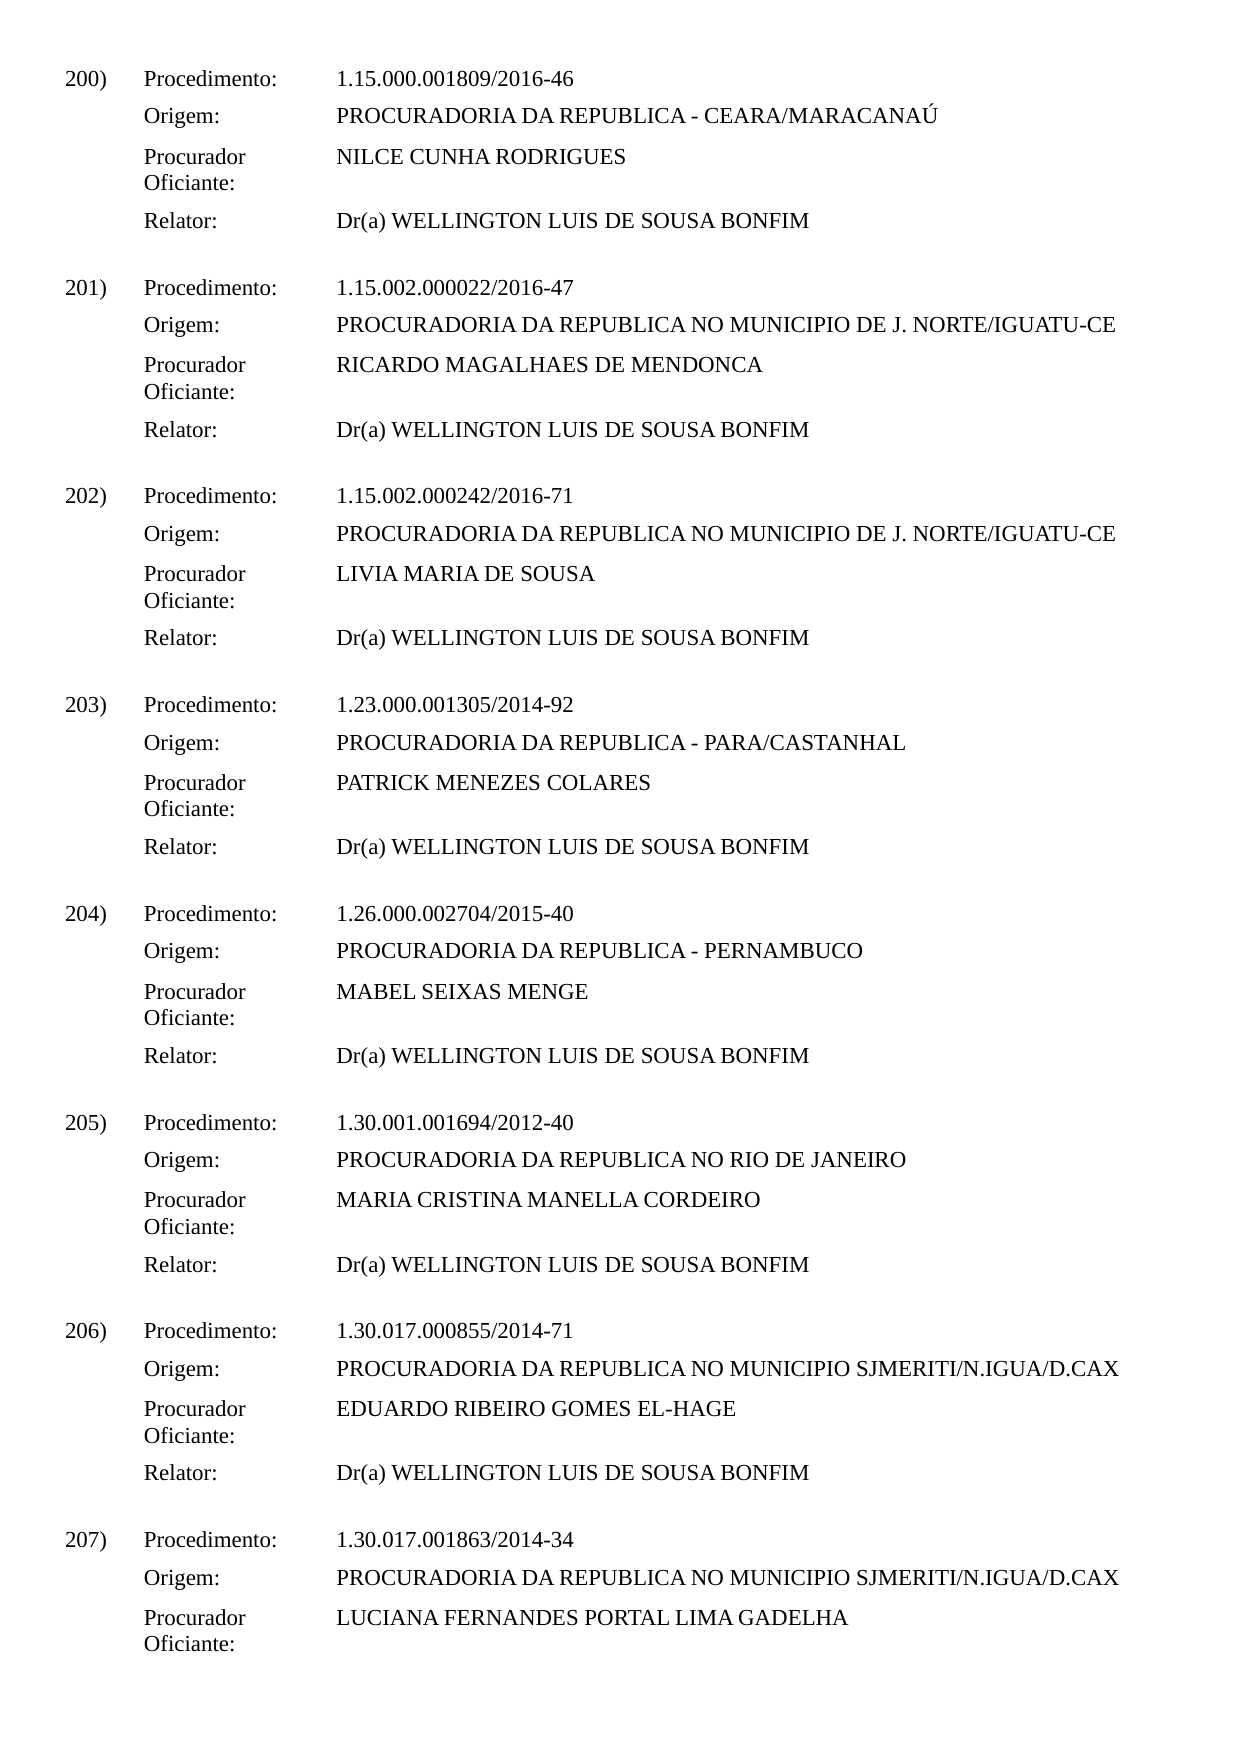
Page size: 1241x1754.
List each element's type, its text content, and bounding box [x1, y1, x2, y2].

table_cell [59, 1390, 138, 1454]
table_header Procedimento: [138, 894, 330, 932]
table_cell PROCURADORIA DA REPUBLICA NO MUNICIPIO SJMERITI/N.IGUA/D.CAX [330, 1558, 1181, 1598]
table_cell Origem: [138, 932, 330, 972]
table_header Procedimento: [138, 477, 330, 514]
table_cell Relator: [138, 1036, 330, 1076]
table_cell [59, 346, 138, 410]
table_cell Procurador Oficiante: [138, 555, 330, 619]
table_cell Procurador Oficiante: [138, 1181, 330, 1245]
table_cell [59, 723, 138, 763]
table_cell [59, 514, 138, 554]
table_header Procedimento: [138, 685, 330, 723]
table_cell Procurador Oficiante: [138, 1598, 330, 1662]
table_cell LUCIANA FERNANDES PORTAL LIMA GADELHA [330, 1598, 1181, 1662]
table_cell Origem: [138, 306, 330, 346]
table_cell Origem: [138, 1558, 330, 1598]
table_header 1.30.017.000855/2014-71 [330, 1312, 1181, 1349]
table_cell [59, 1036, 138, 1076]
table_cell [59, 1141, 138, 1181]
table_cell MARIA CRISTINA MANELLA CORDEIRO [330, 1181, 1181, 1245]
table_header 204) [59, 894, 138, 932]
table_cell [59, 97, 138, 137]
table_cell NILCE CUNHA RODRIGUES [330, 137, 1181, 201]
table_cell LIVIA MARIA DE SOUSA [330, 555, 1181, 619]
table_header 1.15.002.000242/2016-71 [330, 477, 1181, 514]
table_cell EDUARDO RIBEIRO GOMES EL-HAGE [330, 1390, 1181, 1454]
table_header 201) [59, 268, 138, 306]
table_header Procedimento: [138, 268, 330, 306]
table_cell [59, 410, 138, 450]
table_cell PROCURADORIA DA REPUBLICA NO RIO DE JANEIRO [330, 1141, 1181, 1181]
table_header 203) [59, 685, 138, 723]
table_cell [59, 619, 138, 659]
table_cell [59, 932, 138, 972]
table_cell PROCURADORIA DA REPUBLICA - PERNAMBUCO [330, 932, 1181, 972]
table_cell [59, 1181, 138, 1245]
table_cell Procurador Oficiante: [138, 346, 330, 410]
table_cell [59, 828, 138, 868]
table_header 1.30.001.001694/2012-40 [330, 1103, 1181, 1141]
table_header 1.30.017.001863/2014-34 [330, 1520, 1181, 1558]
table_cell [59, 763, 138, 827]
table_cell PROCURADORIA DA REPUBLICA NO MUNICIPIO DE J. NORTE/IGUATU-CE [330, 514, 1181, 554]
table_cell Procurador Oficiante: [138, 972, 330, 1036]
table_cell Procurador Oficiante: [138, 1390, 330, 1454]
table_cell [59, 1558, 138, 1598]
table_cell MABEL SEIXAS MENGE [330, 972, 1181, 1036]
table_cell [59, 972, 138, 1036]
table_cell Dr(a) WELLINGTON LUIS DE SOUSA BONFIM [330, 1036, 1181, 1076]
table_cell Relator: [138, 1454, 330, 1494]
table_cell Origem: [138, 1349, 330, 1389]
table_cell Dr(a) WELLINGTON LUIS DE SOUSA BONFIM [330, 410, 1181, 450]
table_cell PROCURADORIA DA REPUBLICA - CEARA/MARACANAÚ [330, 97, 1181, 137]
table_cell Procurador Oficiante: [138, 137, 330, 201]
table_cell Relator: [138, 1245, 330, 1285]
table_cell Dr(a) WELLINGTON LUIS DE SOUSA BONFIM [330, 201, 1181, 241]
table_header 205) [59, 1103, 138, 1141]
table_cell Dr(a) WELLINGTON LUIS DE SOUSA BONFIM [330, 1454, 1181, 1494]
table_header 1.23.000.001305/2014-92 [330, 685, 1181, 723]
table_header 1.15.002.000022/2016-47 [330, 268, 1181, 306]
table_cell Relator: [138, 619, 330, 659]
table_cell Relator: [138, 201, 330, 241]
table_cell Dr(a) WELLINGTON LUIS DE SOUSA BONFIM [330, 619, 1181, 659]
table_header 207) [59, 1520, 138, 1558]
table_cell [59, 1245, 138, 1285]
table_cell Origem: [138, 723, 330, 763]
table_header 1.26.000.002704/2015-40 [330, 894, 1181, 932]
table_cell Dr(a) WELLINGTON LUIS DE SOUSA BONFIM [330, 1245, 1181, 1285]
table_cell [59, 201, 138, 241]
table_cell [59, 1598, 138, 1662]
table_cell [59, 306, 138, 346]
table_header Procedimento: [138, 1520, 330, 1558]
table_cell PROCURADORIA DA REPUBLICA - PARA/CASTANHAL [330, 723, 1181, 763]
table_cell [59, 1454, 138, 1494]
table_cell Relator: [138, 410, 330, 450]
table_cell Origem: [138, 97, 330, 137]
table_cell Procurador Oficiante: [138, 763, 330, 827]
table_cell [59, 555, 138, 619]
table_cell PATRICK MENEZES COLARES [330, 763, 1181, 827]
table_header 1.15.000.001809/2016-46 [330, 59, 1181, 97]
table_cell PROCURADORIA DA REPUBLICA NO MUNICIPIO DE J. NORTE/IGUATU-CE [330, 306, 1181, 346]
table_header Procedimento: [138, 1312, 330, 1349]
table_cell Dr(a) WELLINGTON LUIS DE SOUSA BONFIM [330, 828, 1181, 868]
table_header 200) [59, 59, 138, 97]
table_cell Origem: [138, 1141, 330, 1181]
table_cell PROCURADORIA DA REPUBLICA NO MUNICIPIO SJMERITI/N.IGUA/D.CAX [330, 1349, 1181, 1389]
table_cell RICARDO MAGALHAES DE MENDONCA [330, 346, 1181, 410]
table_cell [59, 1349, 138, 1389]
table_header 202) [59, 477, 138, 514]
table_header Procedimento: [138, 1103, 330, 1141]
table_cell Relator: [138, 828, 330, 868]
table_header Procedimento: [138, 59, 330, 97]
table_header 206) [59, 1312, 138, 1349]
table_cell [59, 137, 138, 201]
table_cell Origem: [138, 514, 330, 554]
